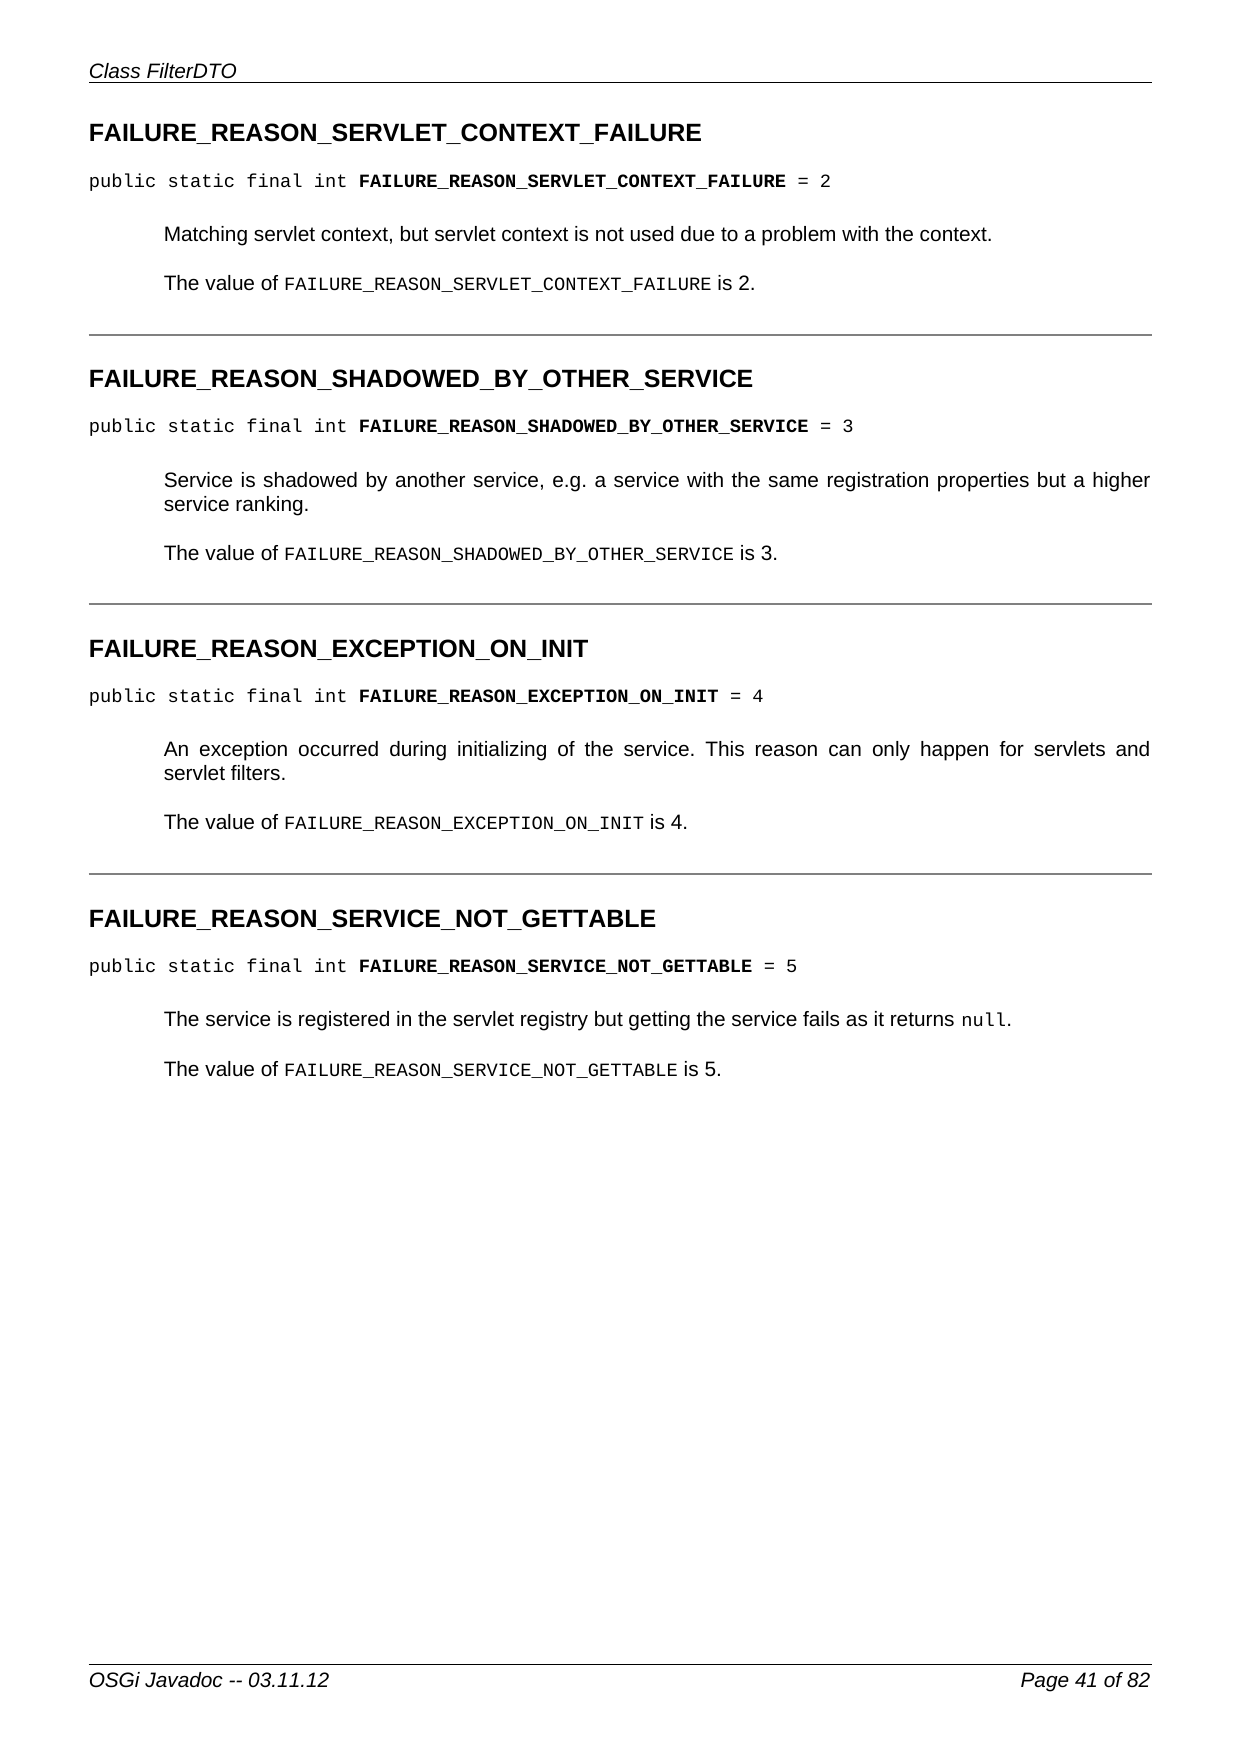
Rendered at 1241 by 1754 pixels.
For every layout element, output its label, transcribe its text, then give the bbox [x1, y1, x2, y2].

subtitle FAILURE_REASON_SHADOWED_BY_OTHER_SERVICE [88, 364, 1152, 393]
text The value of FAILURE_REASON_EXCEPTION_ON_INIT is 4. [163, 810, 1152, 835]
text Service is shadowed by another service, e.g. a service with the same registration properties but a higher service ranking. [163, 467, 1152, 515]
text public static final int FAILURE_REASON_EXCEPTION_ON_INIT = 4 [88, 687, 1152, 708]
text Matching servlet context, but servlet context is not used due to a problem with the context. [163, 222, 1152, 246]
text public static final int FAILURE_REASON_SERVLET_CONTEXT_FAILURE = 2 [88, 171, 1152, 193]
text The value of FAILURE_REASON_SHADOWED_BY_OTHER_SERVICE is 3. [163, 540, 1152, 566]
text public static final int FAILURE_REASON_SHADOWED_BY_OTHER_SERVICE = 3 [88, 417, 1152, 438]
subtitle FAILURE_REASON_SERVLET_CONTEXT_FAILURE [88, 118, 1152, 147]
text public static final int FAILURE_REASON_SERVICE_NOT_GETTABLE = 5 [88, 956, 1152, 978]
subtitle FAILURE_REASON_EXCEPTION_ON_INIT [88, 634, 1152, 663]
text The value of FAILURE_REASON_SERVICE_NOT_GETTABLE is 5. [163, 1057, 1152, 1082]
text The service is registered in the servlet registry but getting the service fails as it returns null. [163, 1007, 1152, 1032]
subtitle FAILURE_REASON_SERVICE_NOT_GETTABLE [88, 903, 1152, 932]
text The value of FAILURE_REASON_SERVLET_CONTEXT_FAILURE is 2. [163, 271, 1152, 296]
text An exception occurred during initializing of the service. This reason can only happen for servlets and servlet filters. [163, 737, 1152, 785]
